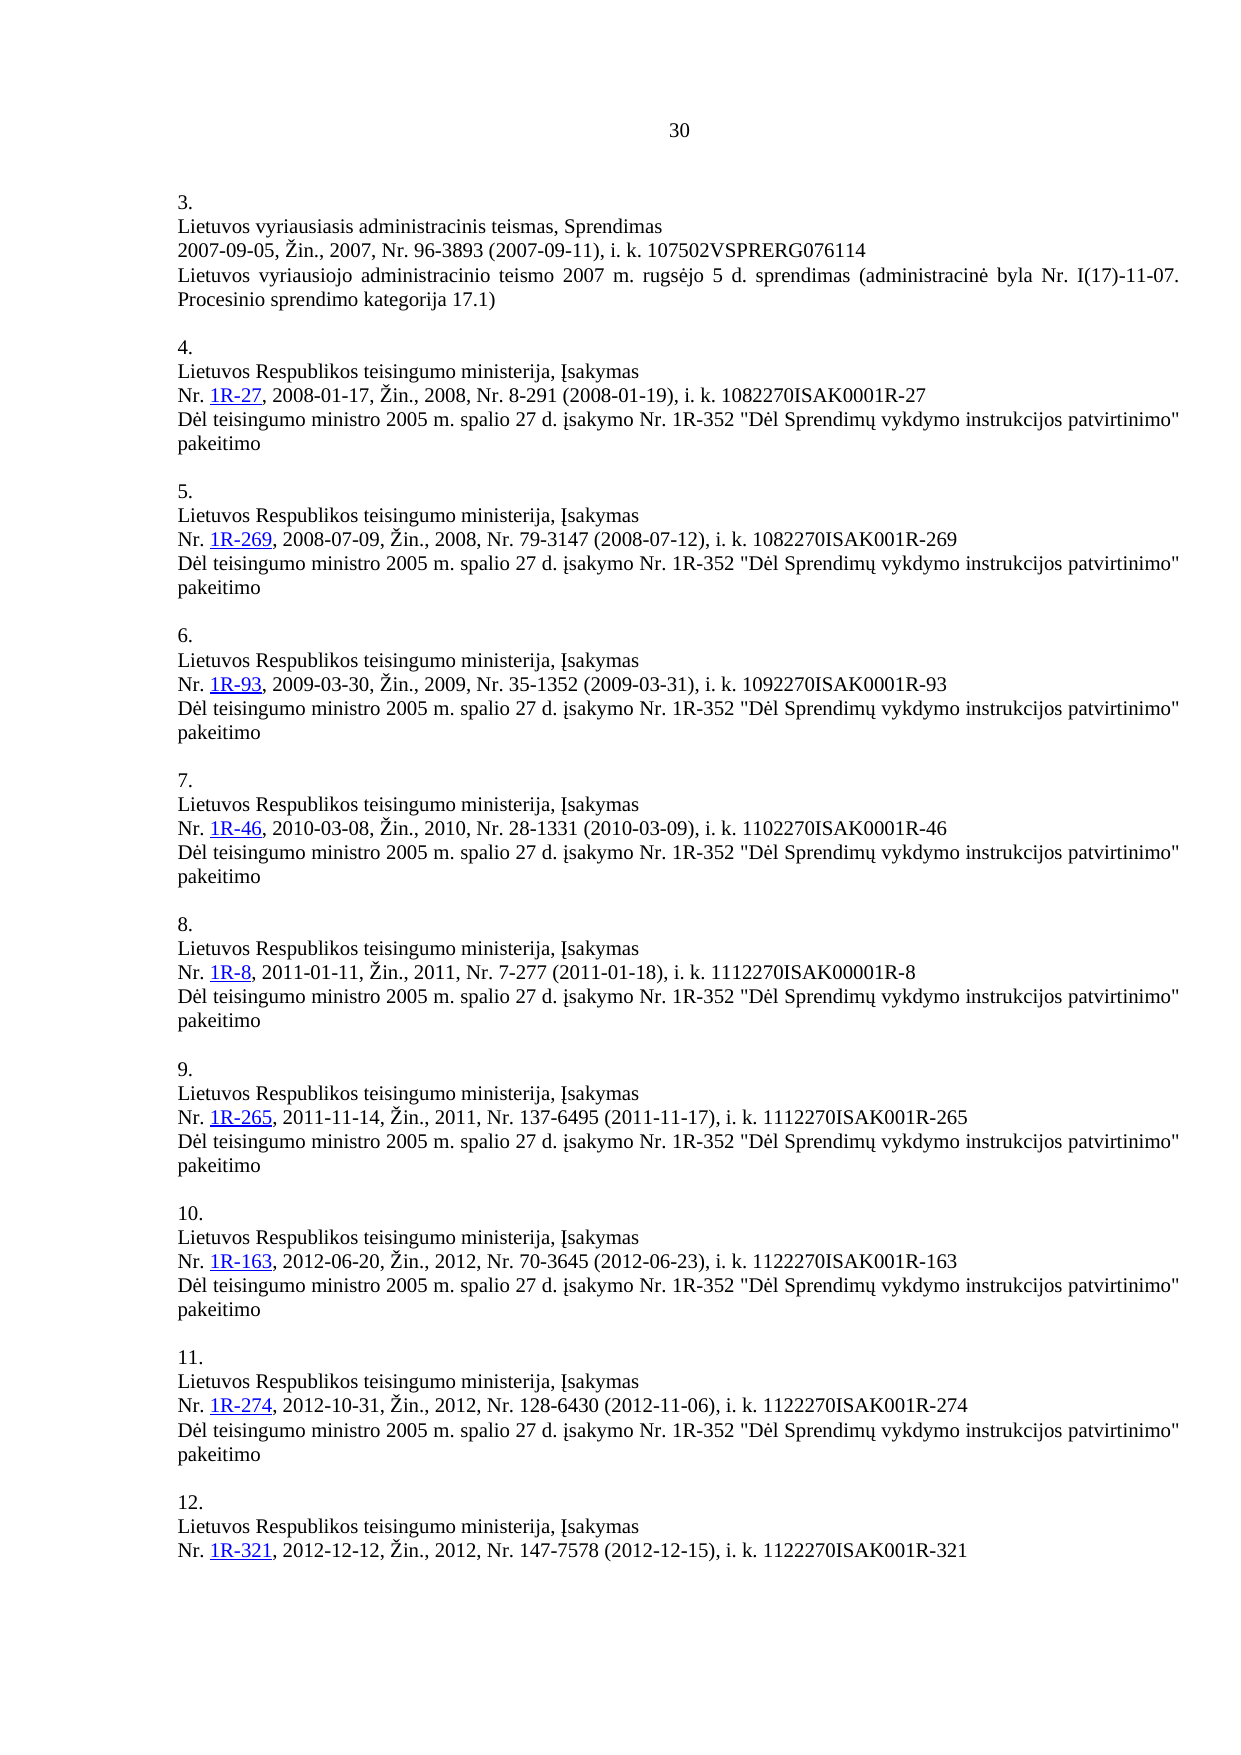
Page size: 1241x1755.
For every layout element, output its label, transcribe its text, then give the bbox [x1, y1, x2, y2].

text Dėl teisingumo ministro 2005 m. spalio 27 d. įsakymo Nr. 1R-352 "Dėl Sprendimų vykdymo instrukcijos patvirtinimo" pakeitimo [177, 1273, 1181, 1321]
text Nr. 1R-269, 2008-07-09, Žin., 2008, Nr. 79-3147 (2008-07-12), i. k. 1082270ISAK001R-269 [177, 527, 1181, 551]
text 10. [177, 1201, 1181, 1225]
text Lietuvos Respublikos teisingumo ministerija, Įsakymas [177, 359, 1181, 383]
text Dėl teisingumo ministro 2005 m. spalio 27 d. įsakymo Nr. 1R-352 "Dėl Sprendimų vykdymo instrukcijos patvirtinimo" pakeitimo [177, 840, 1181, 888]
text Nr. 1R-27, 2008-01-17, Žin., 2008, Nr. 8-291 (2008-01-19), i. k. 1082270ISAK0001R-27 [177, 383, 1181, 407]
text 8. [177, 912, 1181, 936]
text Dėl teisingumo ministro 2005 m. spalio 27 d. įsakymo Nr. 1R-352 "Dėl Sprendimų vykdymo instrukcijos patvirtinimo" pakeitimo [177, 1129, 1181, 1177]
text 4. [177, 335, 1181, 359]
text 5. [177, 479, 1181, 503]
text Lietuvos Respublikos teisingumo ministerija, Įsakymas [177, 1369, 1181, 1393]
text Lietuvos Respublikos teisingumo ministerija, Įsakymas [177, 936, 1181, 960]
text 12. [177, 1490, 1181, 1514]
text Dėl teisingumo ministro 2005 m. spalio 27 d. įsakymo Nr. 1R-352 "Dėl Sprendimų vykdymo instrukcijos patvirtinimo" pakeitimo [177, 407, 1181, 455]
text Lietuvos vyriausiojo administracinio teismo 2007 m. rugsėjo 5 d. sprendimas (administracinė byla Nr. I(17)-11-07. Procesinio sprendimo kategorija 17.1) [177, 262, 1181, 311]
text Lietuvos Respublikos teisingumo ministerija, Įsakymas [177, 647, 1181, 672]
text Lietuvos Respublikos teisingumo ministerija, Įsakymas [177, 792, 1181, 816]
text Nr. 1R-321, 2012-12-12, Žin., 2012, Nr. 147-7578 (2012-12-15), i. k. 1122270ISAK001R-321 [177, 1538, 1181, 1562]
text 3. [177, 190, 1181, 214]
text Nr. 1R-8, 2011-01-11, Žin., 2011, Nr. 7-277 (2011-01-18), i. k. 1112270ISAK00001R-8 [177, 960, 1181, 984]
text 2007-09-05, Žin., 2007, Nr. 96-3893 (2007-09-11), i. k. 107502VSPRERG076114 [177, 238, 1181, 262]
text Nr. 1R-274, 2012-10-31, Žin., 2012, Nr. 128-6430 (2012-11-06), i. k. 1122270ISAK001R-274 [177, 1393, 1181, 1417]
text Lietuvos Respublikos teisingumo ministerija, Įsakymas [177, 1514, 1181, 1538]
text Nr. 1R-265, 2011-11-14, Žin., 2011, Nr. 137-6495 (2011-11-17), i. k. 1112270ISAK001R-265 [177, 1105, 1181, 1129]
text 7. [177, 768, 1181, 792]
text 9. [177, 1057, 1181, 1081]
text Dėl teisingumo ministro 2005 m. spalio 27 d. įsakymo Nr. 1R-352 "Dėl Sprendimų vykdymo instrukcijos patvirtinimo" pakeitimo [177, 984, 1181, 1032]
text 11. [177, 1345, 1181, 1369]
text Nr. 1R-163, 2012-06-20, Žin., 2012, Nr. 70-3645 (2012-06-23), i. k. 1122270ISAK001R-163 [177, 1249, 1181, 1273]
text Lietuvos vyriausiasis administracinis teismas, Sprendimas [177, 214, 1181, 238]
text Lietuvos Respublikos teisingumo ministerija, Įsakymas [177, 1225, 1181, 1249]
text Lietuvos Respublikos teisingumo ministerija, Įsakymas [177, 503, 1181, 527]
text Nr. 1R-46, 2010-03-08, Žin., 2010, Nr. 28-1331 (2010-03-09), i. k. 1102270ISAK0001R-46 [177, 816, 1181, 840]
text Dėl teisingumo ministro 2005 m. spalio 27 d. įsakymo Nr. 1R-352 "Dėl Sprendimų vykdymo instrukcijos patvirtinimo" pakeitimo [177, 696, 1181, 744]
text Lietuvos Respublikos teisingumo ministerija, Įsakymas [177, 1081, 1181, 1105]
text Nr. 1R-93, 2009-03-30, Žin., 2009, Nr. 35-1352 (2009-03-31), i. k. 1092270ISAK0001R-93 [177, 672, 1181, 696]
text Dėl teisingumo ministro 2005 m. spalio 27 d. įsakymo Nr. 1R-352 "Dėl Sprendimų vykdymo instrukcijos patvirtinimo" pakeitimo [177, 551, 1181, 599]
text Dėl teisingumo ministro 2005 m. spalio 27 d. įsakymo Nr. 1R-352 "Dėl Sprendimų vykdymo instrukcijos patvirtinimo" pakeitimo [177, 1417, 1181, 1466]
text 6. [177, 623, 1181, 647]
